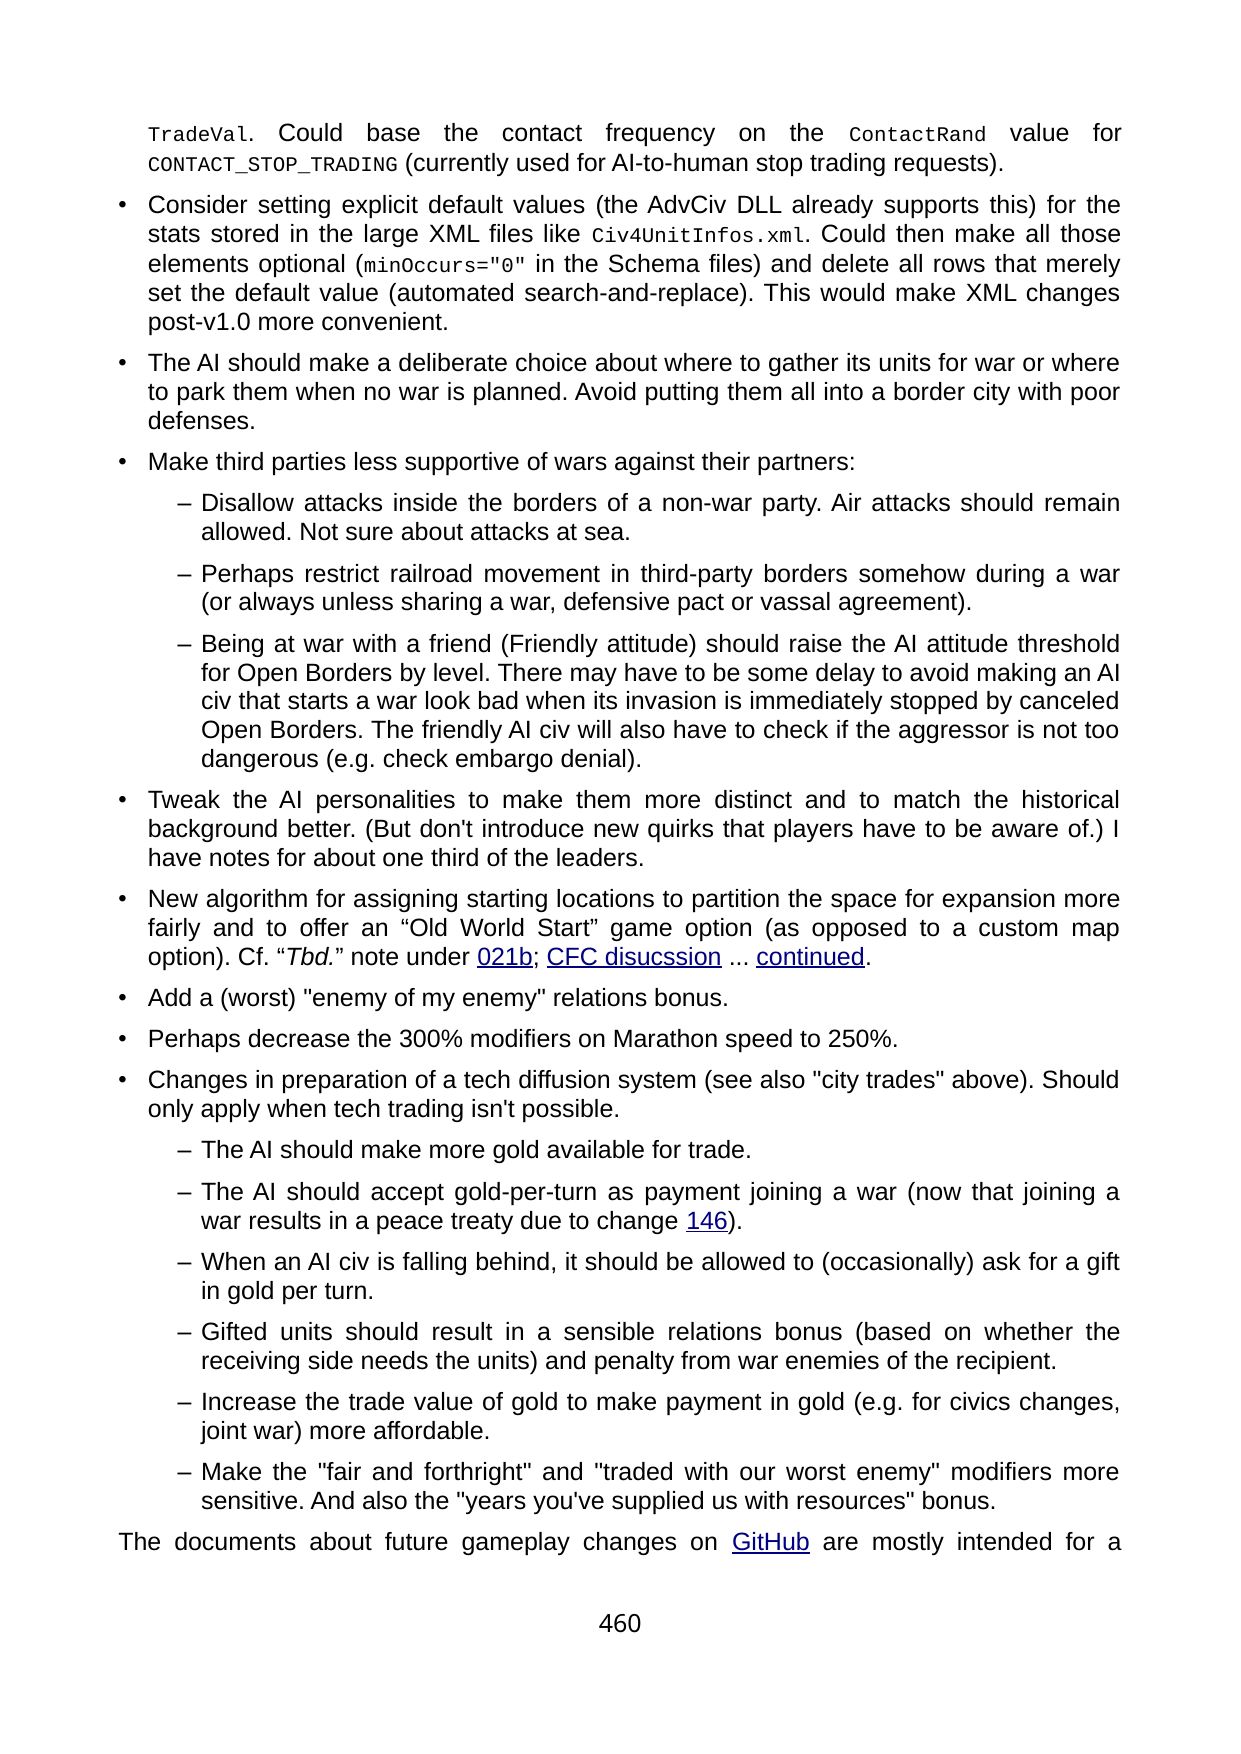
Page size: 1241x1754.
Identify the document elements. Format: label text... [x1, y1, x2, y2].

list Increase the trade value of gold to make payment in gold (e.g. for civics changes, joint war) more affordable. [177, 1387, 1122, 1445]
list The AI should make more gold available for trade. [177, 1136, 1122, 1164]
text The documents about future gameplay changes on GitHub are mostly intended for a [118, 1527, 1122, 1556]
list Gifted units should result in a sensible relations bonus (based on whether the receiving side needs the units) and penalty from war enemies of the recipient. [177, 1317, 1122, 1375]
list Changes in preparation of a tech diffusion system (see also "city trades" above). Should only apply when tech trading isn't possible. [118, 1065, 1122, 1123]
list The AI should make a deliberate choice about where to gather its units for war or where to park them when no war is planned. Avoid putting them all into a border city with poor defenses. [118, 348, 1122, 434]
list Perhaps decrease the 300% modifiers on Marathon speed to 250%. [118, 1024, 1122, 1053]
list New algorithm for assigning starting locations to partition the space for expansion more fairly and to offer an “Old World Start” game option (as opposed to a custom map option). Cf. “Tbd.” note under 021b; CFC disucssion ... continued. [118, 884, 1122, 970]
list Disallow attacks inside the borders of a non-war party. Air attacks should remain allowed. Not sure about attacks at sea. [177, 488, 1122, 546]
list Consider setting explicit default values (the AdvCiv DLL already supports this) for the stats stored in the large XML files like Civ4UnitInfos.xml. Could then make all those elements optional (minOccurs="0" in the Schema files) and delete all rows that merely set the default value (automated search-and-replace). This would make XML changes post-v1.0 more convenient. [118, 190, 1122, 336]
list TradeVal. Could base the contact frequency on the ContactRand value for CONTACT_STOP_TRADING (currently used for AI-to-human stop trading requests). [118, 118, 1122, 177]
list Make the "fair and forthright" and "traded with our worst enemy" modifiers more sensitive. And also the "years you've supplied us with resources" bonus. [177, 1457, 1122, 1515]
list The AI should accept gold-per-turn as payment joining a war (now that joining a war results in a peace treaty due to change 146). [177, 1177, 1122, 1234]
list When an AI civ is falling behind, it should be allowed to (occasionally) ask for a gift in gold per turn. [177, 1247, 1122, 1304]
list Perhaps restrict railroad movement in third-party borders somehow during a war (or always unless sharing a war, defensive pact or vassal agreement). [177, 558, 1122, 616]
list Add a (worst) "enemy of my enemy" relations bonus. [118, 983, 1122, 1012]
list Being at war with a friend (Friendly attitude) should raise the AI attitude threshold for Open Borders by level. There may have to be some delay to avoid making an AI civ that starts a war look bad when its invasion is immediately stopped by canceled Open Borders. The friendly AI civ will also have to check if the aggressor is not too dangerous (e.g. check embargo denial). [177, 629, 1122, 772]
list Tweak the AI personalities to make them more distinct and to match the historical background better. (But don't introduce new quirks that players have to be aware of.) I have notes for about one third of the leaders. [118, 785, 1122, 871]
list Make third parties less supportive of wars against their partners: [118, 447, 1122, 476]
